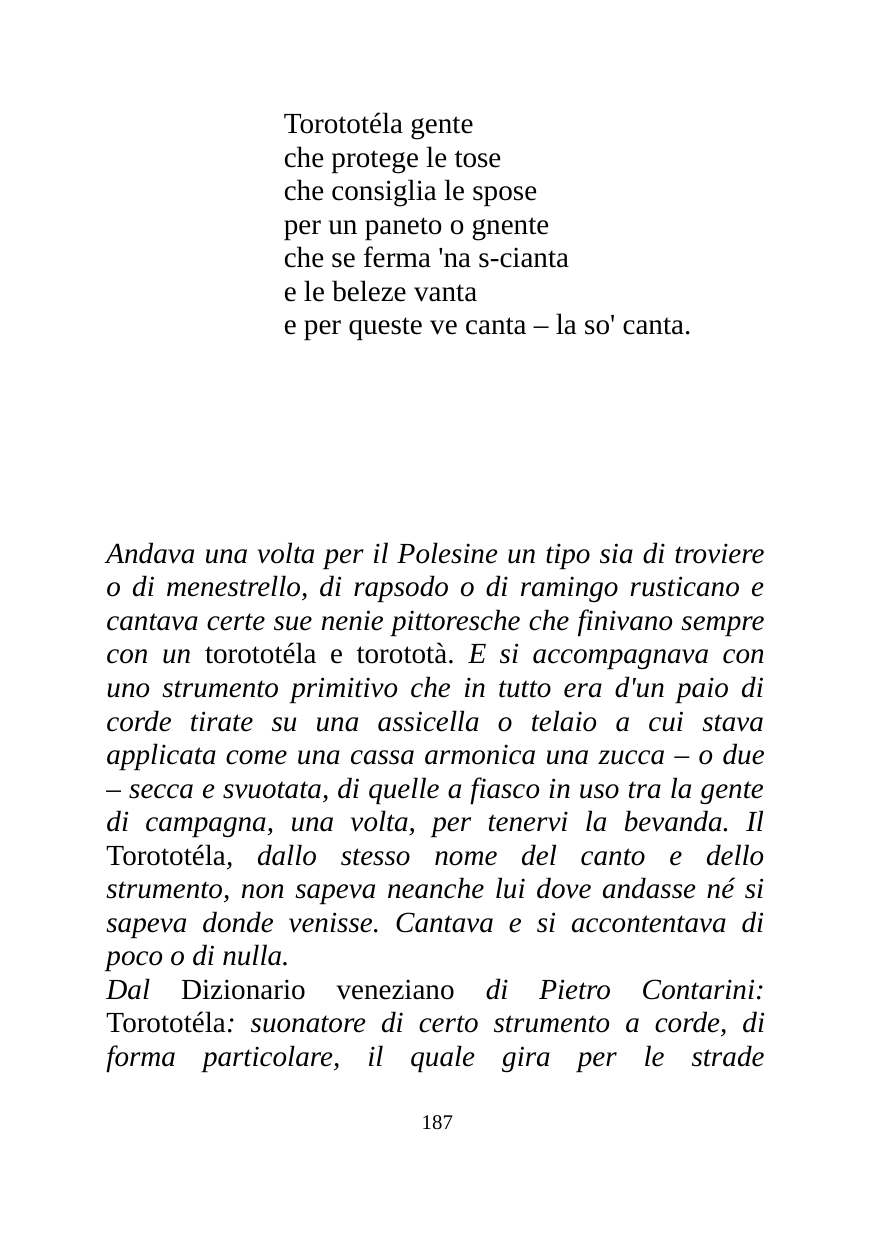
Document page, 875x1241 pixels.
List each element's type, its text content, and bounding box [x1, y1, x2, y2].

text Andava una volta per il Polesine un tipo sia di troviere o di menestrello, di rapsodo o di ramingo rusticano e cantava certe sue nenie pittoresche che finivano sempre con un torototéla e torototà. E si accompagnava con uno strumento primitivo che in tutto era d'un paio di corde tirate su una assicella o telaio a cui stava applicata come una cassa armonica una zucca – o due – secca e svuotata, di quelle a fiasco in uso tra la gente di campagna, una volta, per tenervi la bevanda. Il Torototéla, dallo stesso nome del canto e dello strumento, non sapeva neanche lui dove andasse né si sapeva donde venisse. Cantava e si accontentava di poco o di nulla. [106, 536, 768, 972]
text Torototéla gente che protege le tose che consiglia le spose per un paneto o gnente che se ferma 'na s-cianta e le beleze vanta e per queste ve canta – la so' canta. [283, 106, 768, 341]
text Dal Dizionario veneziano di Pietro Contarini: Torototéla: suonatore di certo strumento a corde, di forma particolare, il quale gira per le strade [106, 972, 768, 1073]
